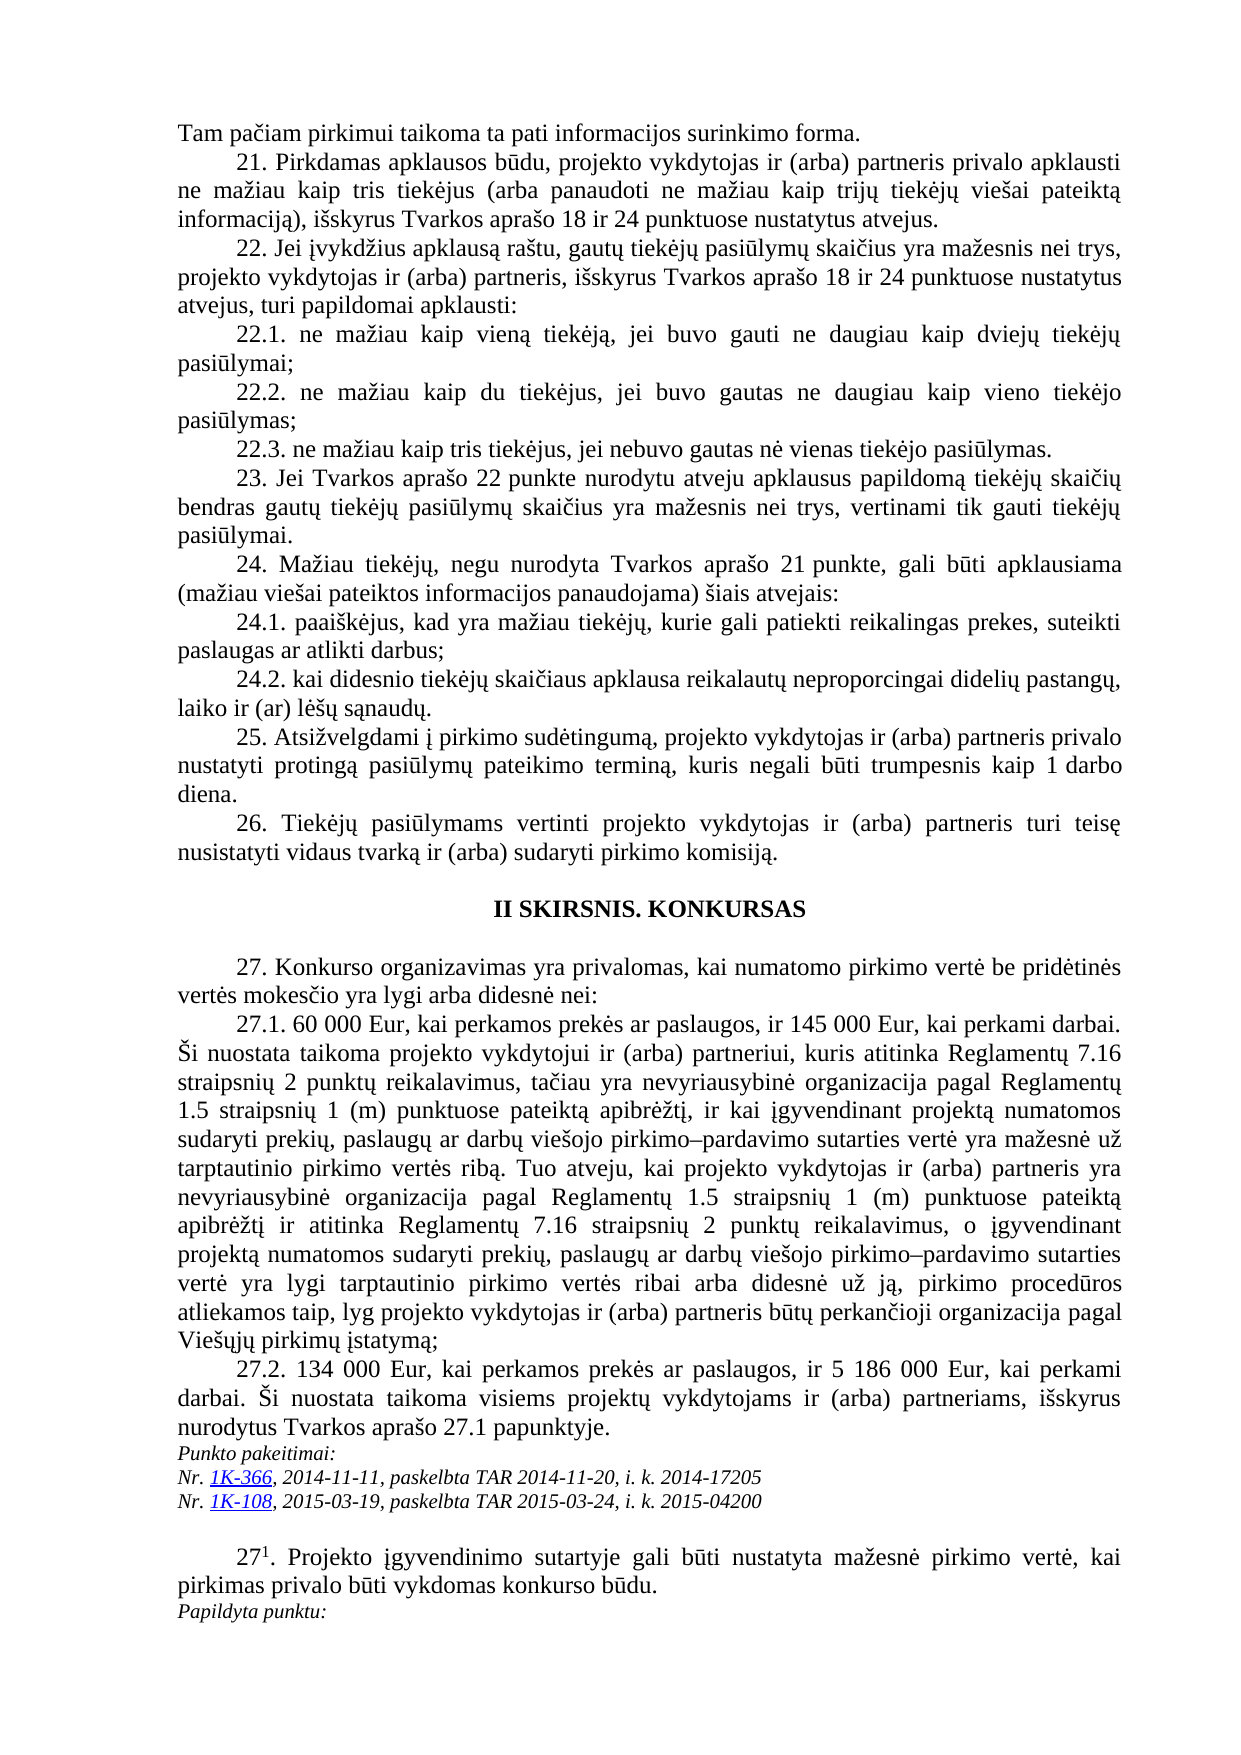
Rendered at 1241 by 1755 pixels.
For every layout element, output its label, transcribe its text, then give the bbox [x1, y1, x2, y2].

text 25. Atsižvelgdami į pirkimo sudėtingumą, projekto vykdytojas ir (arba) partneris privalo nustatyti protingą pasiūlymų pateikimo terminą, kuris negali būti trumpesnis kaip 1 darbo diena. [177, 722, 1122, 808]
text 22.1. ne mažiau kaip vieną tiekėją, jei buvo gauti ne daugiau kaip dviejų tiekėjų pasiūlymai; [177, 319, 1122, 377]
text Punkto pakeitimai: [177, 1441, 1122, 1465]
text 27. Konkurso organizavimas yra privalomas, kai numatomo pirkimo vertė be pridėtinės vertės mokesčio yra lygi arba didesnė nei: [177, 952, 1122, 1009]
text 22. Jei įvykdžius apklausą raštu, gautų tiekėjų pasiūlymų skaičius yra mažesnis nei trys, projekto vykdytojas ir (arba) partneris, išskyrus Tvarkos aprašo 18 ir 24 punktuose nustatytus atvejus, turi papildomai apklausti: [177, 233, 1122, 319]
text 271. Projekto įgyvendinimo sutartyje gali būti nustatyta mažesnė pirkimo vertė, kai pirkimas privalo būti vykdomas konkurso būdu. [177, 1542, 1122, 1599]
text 27.2. 134 000 Eur, kai perkamos prekės ar paslaugos, ir 5 186 000 Eur, kai perkami darbai. Ši nuostata taikoma visiems projektų vykdytojams ir (arba) partneriams, išskyrus nurodytus Tvarkos aprašo 27.1 papunktyje. [177, 1354, 1122, 1441]
text 23. Jei Tvarkos aprašo 22 punkte nurodytu atveju apklausus papildomą tiekėjų skaičių bendras gautų tiekėjų pasiūlymų skaičius yra mažesnis nei trys, vertinami tik gauti tiekėjų pasiūlymai. [177, 463, 1122, 549]
text Papildyta punktu: [177, 1599, 1122, 1623]
text Tam pačiam pirkimui taikoma ta pati informacijos surinkimo forma. [177, 118, 1122, 147]
text Nr. 1K-108, 2015-03-19, paskelbta TAR 2015-03-24, i. k. 2015-04200 [177, 1489, 1122, 1513]
text 24.1. paaiškėjus, kad yra mažiau tiekėjų, kurie gali patiekti reikalingas prekes, suteikti paslaugas ar atlikti darbus; [177, 607, 1122, 664]
text 22.2. ne mažiau kaip du tiekėjus, jei buvo gautas ne daugiau kaip vieno tiekėjo pasiūlymas; [177, 377, 1122, 434]
text Nr. 1K-366, 2014-11-11, paskelbta TAR 2014-11-20, i. k. 2014-17205 [177, 1465, 1122, 1489]
text 21. Pirkdamas apklausos būdu, projekto vykdytojas ir (arba) partneris privalo apklausti ne mažiau kaip tris tiekėjus (arba panaudoti ne mažiau kaip trijų tiekėjų viešai pateiktą informaciją), išskyrus Tvarkos aprašo 18 ir 24 punktuose nustatytus atvejus. [177, 147, 1122, 233]
text II SKIRSNIS. KONKURSAS [177, 894, 1122, 923]
text 24.2. kai didesnio tiekėjų skaičiaus apklausa reikalautų neproporcingai didelių pastangų, laiko ir (ar) lėšų sąnaudų. [177, 664, 1122, 722]
text 26. Tiekėjų pasiūlymams vertinti projekto vykdytojas ir (arba) partneris turi teisę nusistatyti vidaus tvarką ir (arba) sudaryti pirkimo komisiją. [177, 808, 1122, 866]
text 22.3. ne mažiau kaip tris tiekėjus, jei nebuvo gautas nė vienas tiekėjo pasiūlymas. [177, 434, 1122, 463]
text 27.1. 60 000 Eur, kai perkamos prekės ar paslaugos, ir 145 000 Eur, kai perkami darbai. Ši nuostata taikoma projekto vykdytojui ir (arba) partneriui, kuris atitinka Reglamentų 7.16 straipsnių 2 punktų reikalavimus, tačiau yra nevyriausybinė organizacija pagal Reglamentų 1.5 straipsnių 1 (m) punktuose pateiktą apibrėžtį, ir kai įgyvendinant projektą numatomos sudaryti prekių, paslaugų ar darbų viešojo pirkimo–pardavimo sutarties vertė yra mažesnė už tarptautinio pirkimo vertės ribą. Tuo atveju, kai projekto vykdytojas ir (arba) partneris yra nevyriausybinė organizacija pagal Reglamentų 1.5 straipsnių 1 (m) punktuose pateiktą apibrėžtį ir atitinka Reglamentų 7.16 straipsnių 2 punktų reikalavimus, o įgyvendinant projektą numatomos sudaryti prekių, paslaugų ar darbų viešojo pirkimo–pardavimo sutarties vertė yra lygi tarptautinio pirkimo vertės ribai arba didesnė už ją, pirkimo procedūros atliekamos taip, lyg projekto vykdytojas ir (arba) partneris būtų perkančioji organizacija pagal Viešųjų pirkimų įstatymą; [177, 1009, 1122, 1354]
text 24. Mažiau tiekėjų, negu nurodyta Tvarkos aprašo 21 punkte, gali būti apklausiama (mažiau viešai pateiktos informacijos panaudojama) šiais atvejais: [177, 549, 1122, 607]
